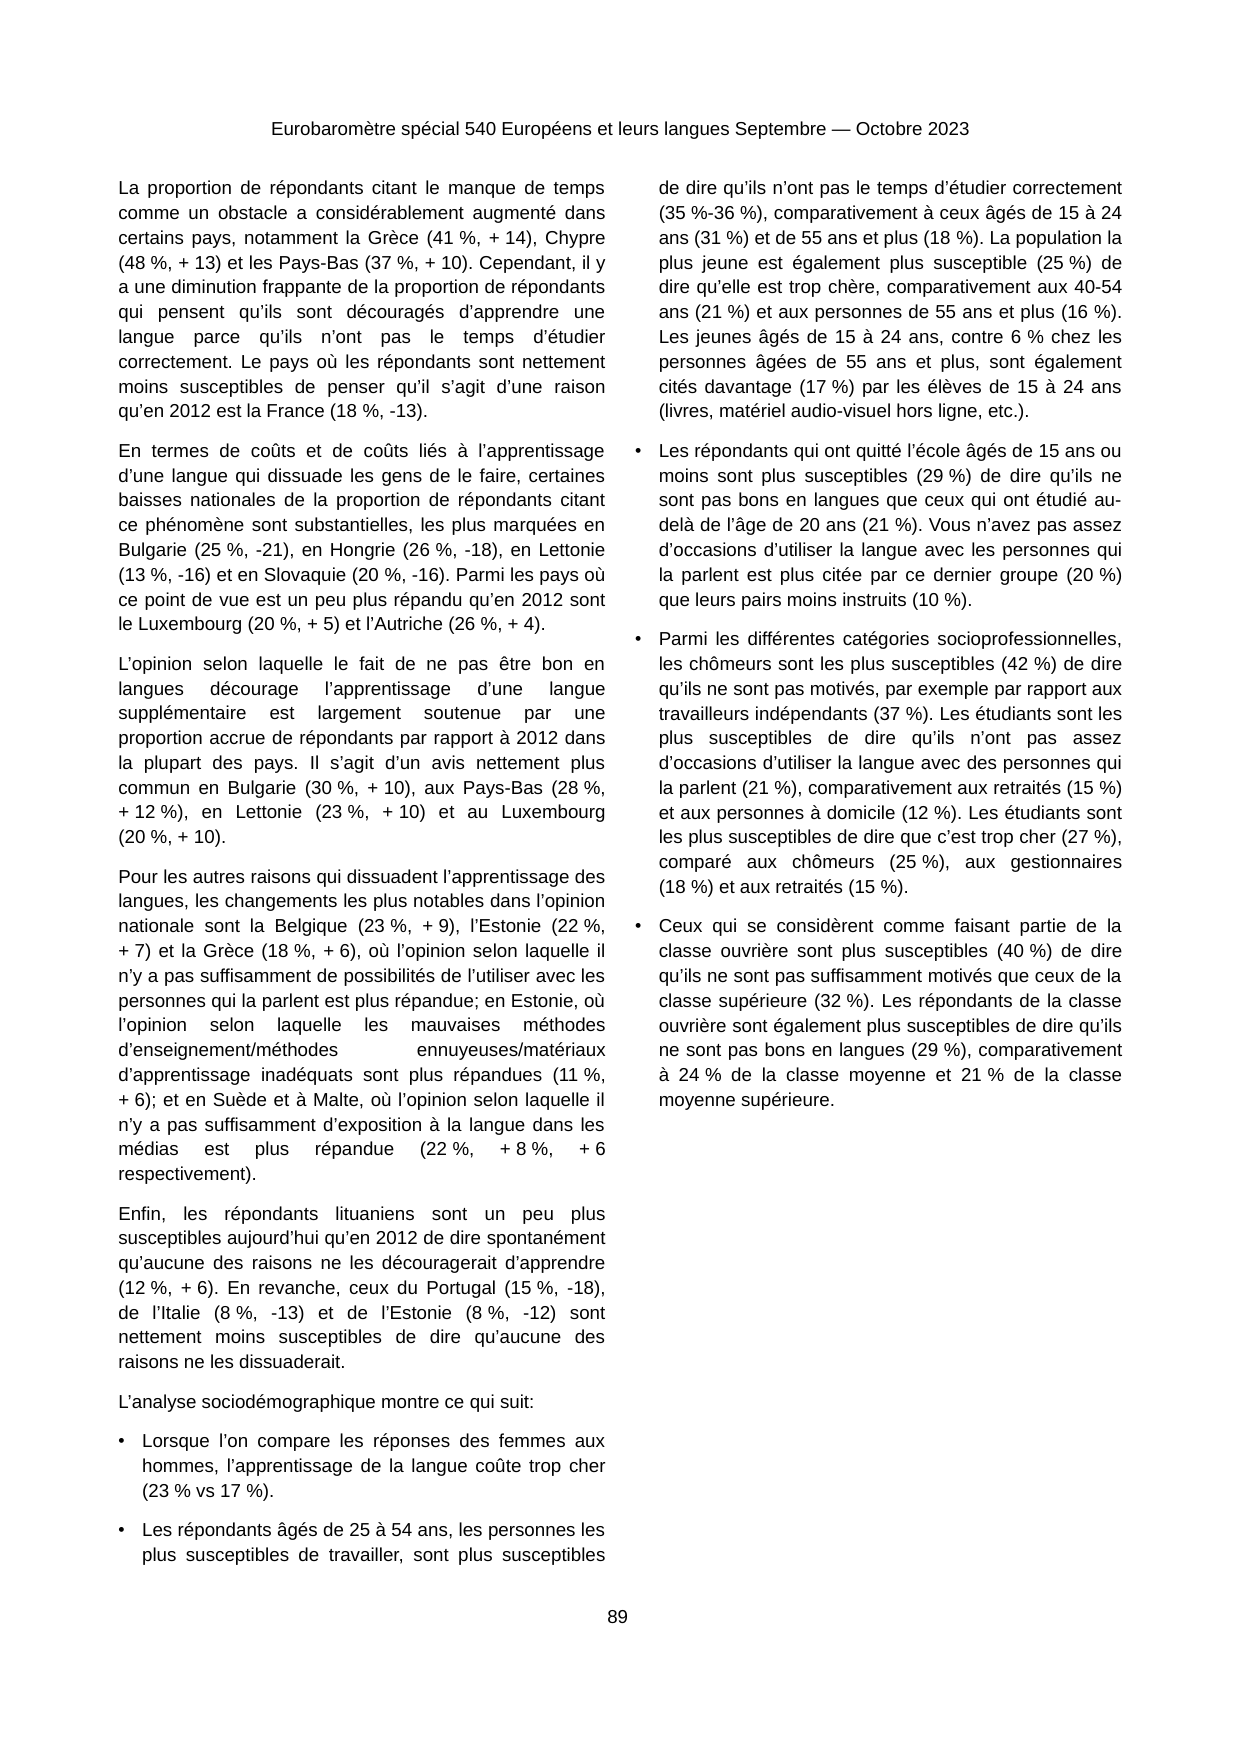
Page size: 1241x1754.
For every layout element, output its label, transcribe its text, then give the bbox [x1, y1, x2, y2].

text En termes de coûts et de coûts liés à l’apprentissage d’une langue qui dissuade les gens de le faire, certaines baisses nationales de la proportion de répondants citant ce phénomène sont substantielles, les plus marquées en Bulgarie (25 %, -21), en Hongrie (26 %, -18), en Lettonie (13 %, -16) et en Slovaquie (20 %, -16). Parmi les pays où ce point de vue est un peu plus répandu qu’en 2012 sont le Luxembourg (20 %, + 5) et l’Autriche (26 %, + 4). [118, 439, 605, 635]
list Ceux qui se considèrent comme faisant partie de la classe ouvrière sont plus susceptibles (40 %) de dire qu’ils ne sont pas suffisamment motivés que ceux de la classe supérieure (32 %). Les répondants de la classe ouvrière sont également plus susceptibles de dire qu’ils ne sont pas bons en langues (29 %), comparativement à 24 % de la classe moyenne et 21 % de la classe moyenne supérieure. [635, 915, 1122, 1110]
text L’opinion selon laquelle le fait de ne pas être bon en langues décourage l’apprentissage d’une langue supplémentaire est largement soutenue par une proportion accrue de répondants par rapport à 2012 dans la plupart des pays. Il s’agit d’un avis nettement plus commun en Bulgarie (30 %, + 10), aux Pays-Bas (28 %, + 12 %), en Lettonie (23 %, + 10) et au Luxembourg (20 %, + 10). [118, 652, 605, 848]
text L’analyse sociodémographique montre ce qui suit: [118, 1390, 605, 1412]
text Pour les autres raisons qui dissuadent l’apprentissage des langues, les changements les plus notables dans l’opinion nationale sont la Belgique (23 %, + 9), l’Estonie (22 %, + 7) et la Grèce (18 %, + 6), où l’opinion selon laquelle il n’y a pas suffisamment de possibilités de l’utiliser avec les personnes qui la parlent est plus répandue; en Estonie, où l’opinion selon laquelle les mauvaises méthodes d’enseignement/méthodes ennuyeuses/matériaux d’apprentissage inadéquats sont plus répandues (11 %, + 6); et en Suède et à Malte, où l’opinion selon laquelle il n’y a pas suffisamment d’exposition à la langue dans les médias est plus répandue (22 %, + 8 %, + 6 respectivement). [118, 865, 605, 1184]
list Lorsque l’on compare les réponses des femmes aux hommes, l’apprentissage de la langue coûte trop cher (23 % vs 17 %). [118, 1430, 605, 1501]
list Les répondants âgés de 25 à 54 ans, les personnes les plus susceptibles de travailler, sont plus susceptibles [118, 1519, 605, 1565]
list Parmi les différentes catégories socioprofessionnelles, les chômeurs sont les plus susceptibles (42 %) de dire qu’ils ne sont pas motivés, par exemple par rapport aux travailleurs indépendants (37 %). Les étudiants sont les plus susceptibles de dire qu’ils n’ont pas assez d’occasions d’utiliser la langue avec des personnes qui la parlent (21 %), comparativement aux retraités (15 %) et aux personnes à domicile (12 %). Les étudiants sont les plus susceptibles de dire que c’est trop cher (27 %), comparé aux chômeurs (25 %), aux gestionnaires (18 %) et aux retraités (15 %). [635, 628, 1122, 897]
text Enfin, les répondants lituaniens sont un peu plus susceptibles aujourd’hui qu’en 2012 de dire spontanément qu’aucune des raisons ne les découragerait d’apprendre (12 %, + 6). En revanche, ceux du Portugal (15 %, -18), de l’Italie (8 %, -13) et de l’Estonie (8 %, -12) sont nettement moins susceptibles de dire qu’aucune des raisons ne les dissuaderait. [118, 1202, 605, 1373]
text La proportion de répondants citant le manque de temps comme un obstacle a considérablement augmenté dans certains pays, notamment la Grèce (41 %, + 14), Chypre (48 %, + 13) et les Pays-Bas (37 %, + 10). Cependant, il y a une diminution frappante de la proportion de répondants qui pensent qu’ils sont découragés d’apprendre une langue parce qu’ils n’ont pas le temps d’étudier correctement. Le pays où les répondants sont nettement moins susceptibles de penser qu’il s’agit d’une raison qu’en 2012 est la France (18 %, -13). [118, 177, 605, 422]
list de dire qu’ils n’ont pas le temps d’étudier correctement (35 %-36 %), comparativement à ceux âgés de 15 à 24 ans (31 %) et de 55 ans et plus (18 %). La population la plus jeune est également plus susceptible (25 %) de dire qu’elle est trop chère, comparativement aux 40-54 ans (21 %) et aux personnes de 55 ans et plus (16 %). Les jeunes âgés de 15 à 24 ans, contre 6 % chez les personnes âgées de 55 ans et plus, sont également cités davantage (17 %) par les élèves de 15 à 24 ans (livres, matériel audio-visuel hors ligne, etc.). [635, 177, 1122, 422]
list Les répondants qui ont quitté l’école âgés de 15 ans ou moins sont plus susceptibles (29 %) de dire qu’ils ne sont pas bons en langues que ceux qui ont étudié au-delà de l’âge de 20 ans (21 %). Vous n’avez pas assez d’occasions d’utiliser la langue avec les personnes qui la parlent est plus citée par ce dernier groupe (20 %) que leurs pairs moins instruits (10 %). [635, 439, 1122, 610]
